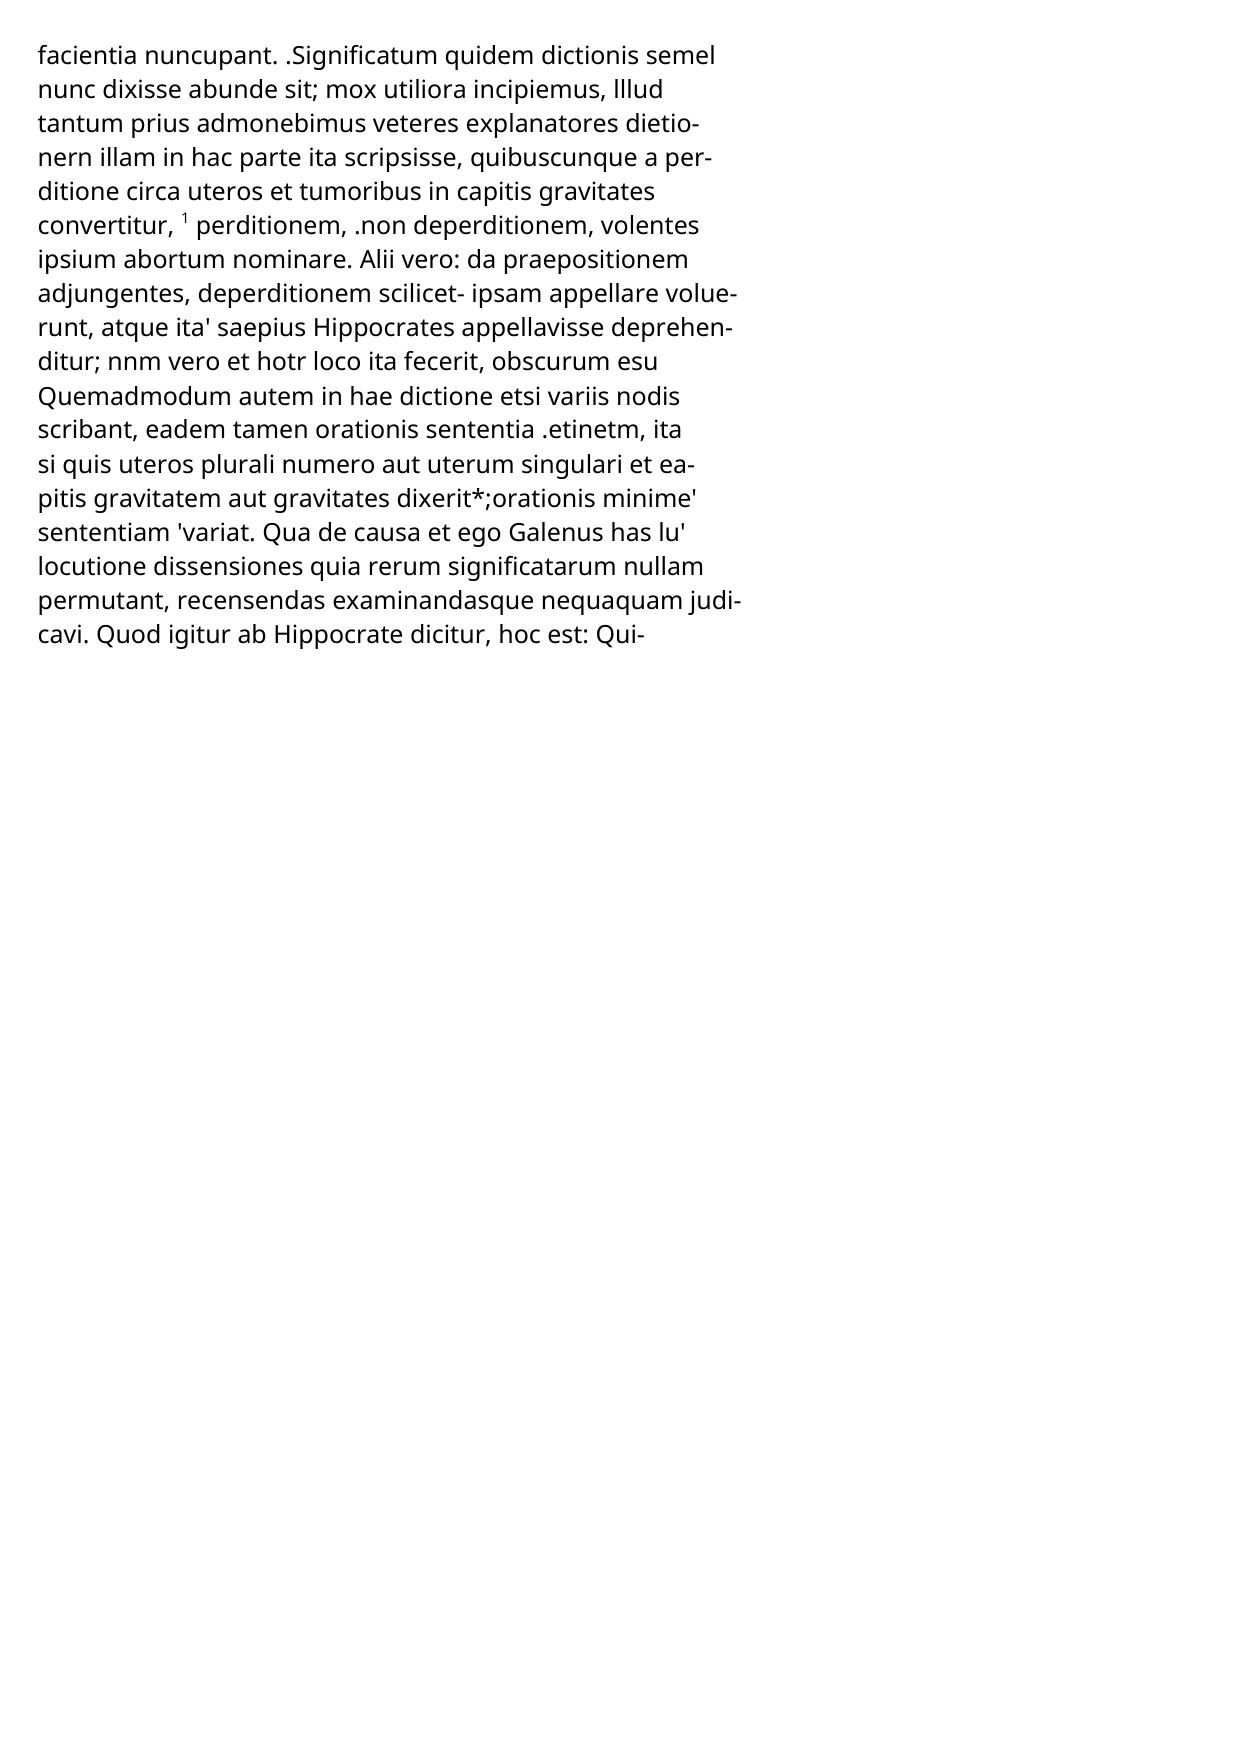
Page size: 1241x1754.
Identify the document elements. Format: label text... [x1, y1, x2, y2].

text facientia nuncupant. .Significatum quidem dictionis semel nunc dixisse abunde sit; mox utiliora incipiemus, lllud tantum prius admonebimus veteres explanatores dietio- nern illam in hac parte ita scripsisse, quibuscunque a per- ditione circa uteros et tumoribus in capitis gravitates convertitur, 1 perditionem, .non deperditionem, volentes ipsium abortum nominare. Alii vero: da praepositionem adjungentes, deperditionem scilicet- ipsam appellare volue- runt, atque ita' saepius Hippocrates appellavisse deprehen- ditur; nnm vero et hotr loco ita fecerit, obscurum esu Quemadmodum autem in hae dictione etsi variis nodis scribant, eadem tamen orationis sententia .etinetm, ita si quis uteros plurali numero aut uterum singulari et ea- pitis gravitatem aut gravitates dixerit*;orationis minime' sententiam 'variat. Qua de causa et ego Galenus has lu' locutione dissensiones quia rerum significatarum nullam permutant, recensendas examinandasque nequaquam judi- cavi. Quod igitur ab Hippocrate dicitur, hoc est: Qui- [37, 37, 1203, 651]
